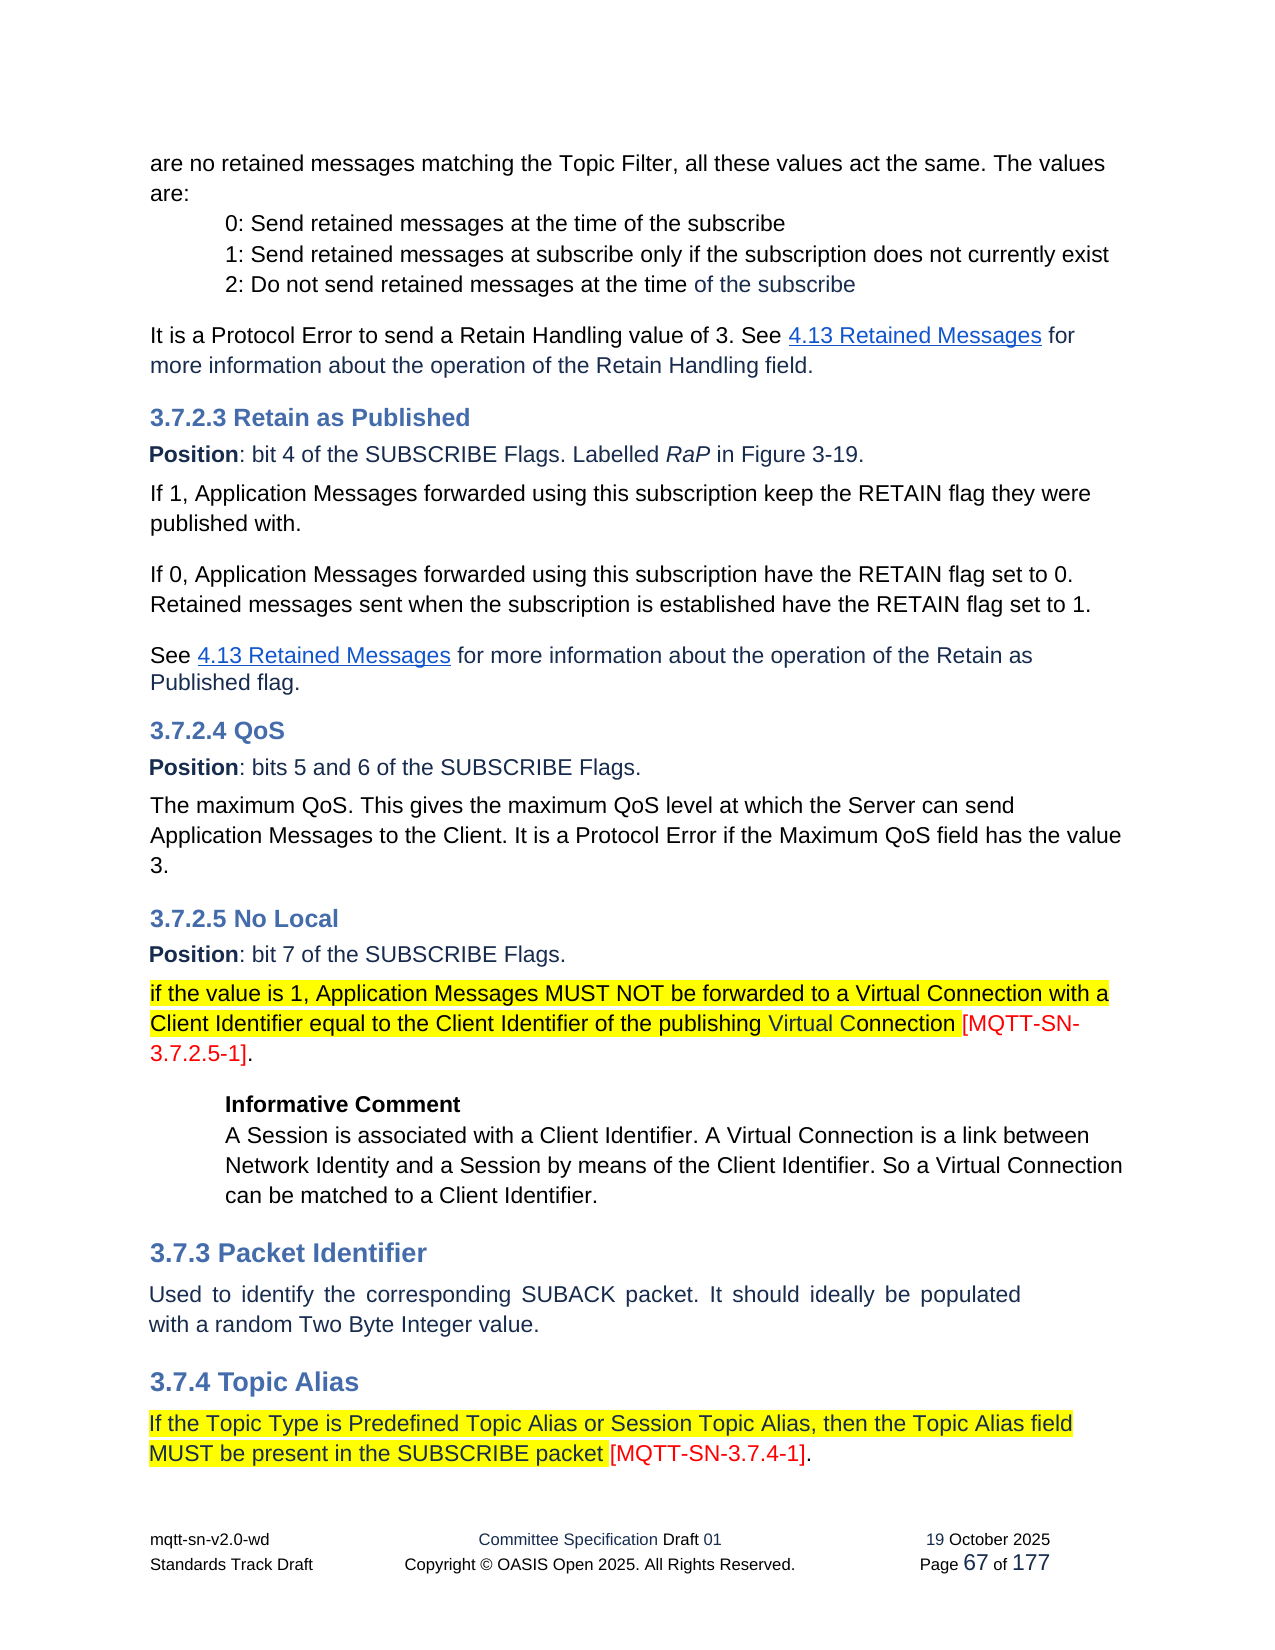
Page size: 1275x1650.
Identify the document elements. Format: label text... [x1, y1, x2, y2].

text If 0, Application Messages forwarded using this subscription have the RETAIN flag set to 0. Retained messages sent when the subscription is established have the RETAIN flag set to 1. [150, 561, 1124, 617]
subtitle 3.7.2.5 No Local [150, 903, 1124, 932]
text Informative Comment [150, 1091, 1124, 1118]
text If the Topic Type is Predefined Topic Alias or Session Topic Alias, then the Topic Alias field MUST be present in the SUBSCRIBE packet [MQTT-SN-3.7.4-1]. [148, 1410, 1124, 1467]
text are no retained messages matching the Topic Filter, all these values act the same. The values are: [150, 150, 1124, 207]
text Position: bits 5 and 6 of the SUBSCRIBE Flags. [148, 753, 1124, 780]
subtitle 3.7.2.4 QoS [150, 716, 1124, 744]
text 1: Send retained messages at subscribe only if the subscription does not currently exist [225, 241, 1124, 267]
subtitle 3.7.3 Packet Identifier [150, 1237, 1124, 1268]
text Used to identify the corresponding SUBACK packet. It should ideally be populated with a random Two Byte Integer value. [148, 1281, 1022, 1338]
subtitle 3.7.4 Topic Alias [150, 1366, 1124, 1398]
text if the value is 1, Application Messages MUST NOT be forwarded to a Virtual Connection with a Client Identifier equal to the Client Identifier of the publishing Virtual Connection [MQTT-SN-3.7.2.5-1]. [150, 980, 1124, 1067]
text See 4.13 Retained Messages for more information about the operation of the Retain as Published flag. [150, 642, 1124, 695]
text If 1, Application Messages forwarded using this subscription keep the RETAIN flag they were published with. [150, 479, 1124, 536]
subtitle 3.7.2.3 Retain as Published [150, 403, 1124, 432]
text Position: bit 4 of the SUBSCRIBE Flags. Labelled RaP in Figure 3-19. [148, 441, 1124, 467]
text It is a Protocol Error to send a Retain Handling value of 3. See 4.13 Retained Messages for more information about the operation of the Retain Handling field. [150, 322, 1124, 378]
text 0: Send retained messages at the time of the subscribe [225, 210, 1124, 237]
text The maximum QoS. This gives the maximum QoS level at which the Server can send Application Messages to the Client. It is a Protocol Error if the Maximum QoS field has the value 3. [150, 792, 1124, 879]
text A Session is associated with a Client Identifier. A Virtual Connection is a link between Network Identity and a Session by means of the Client Identifier. So a Virtual Connection can be matched to a Client Identifier. [225, 1122, 1124, 1208]
text 2: Do not send retained messages at the time of the subscribe [225, 271, 1124, 297]
text Position: bit 7 of the SUBSCRIBE Flags. [148, 941, 1124, 968]
